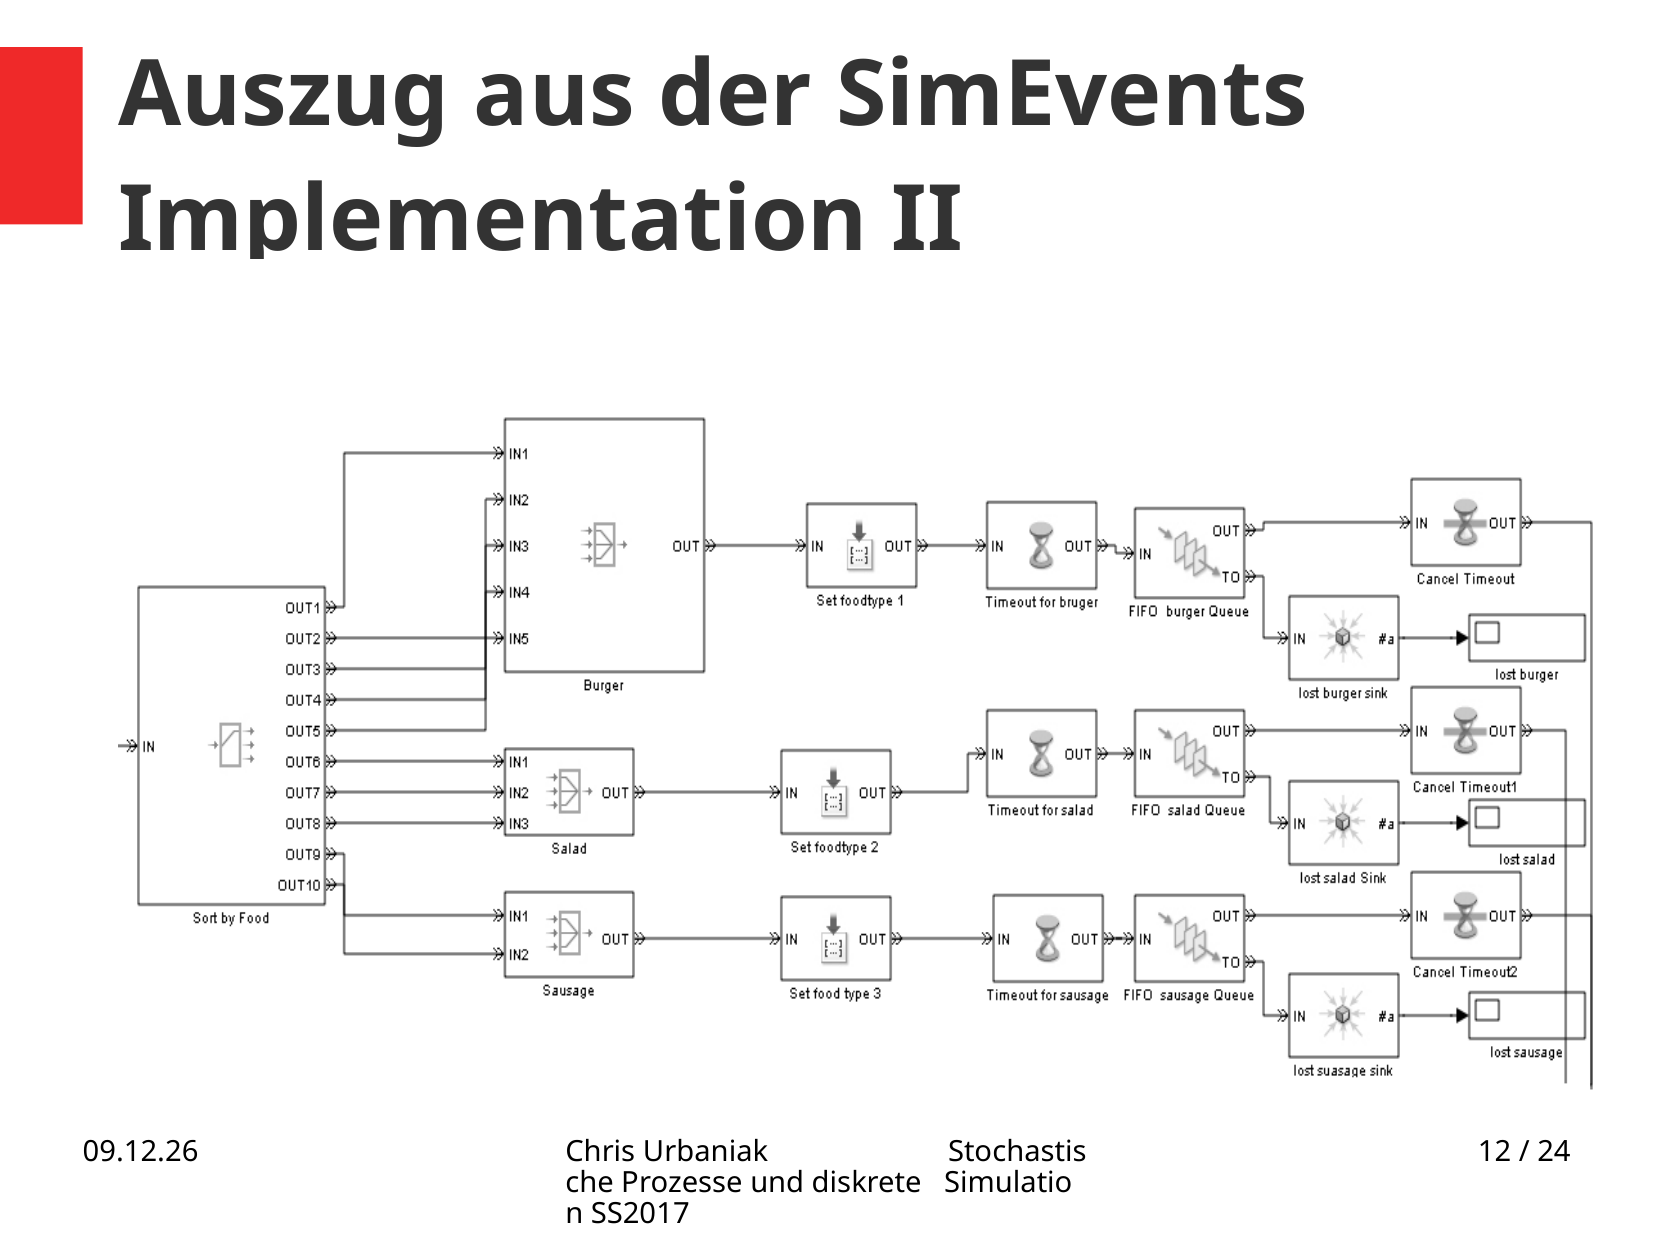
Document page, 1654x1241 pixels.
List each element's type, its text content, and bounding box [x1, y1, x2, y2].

title Auszug aus der SimEvents Implementation II [118, 46, 1571, 259]
picture [118, 259, 1607, 1099]
